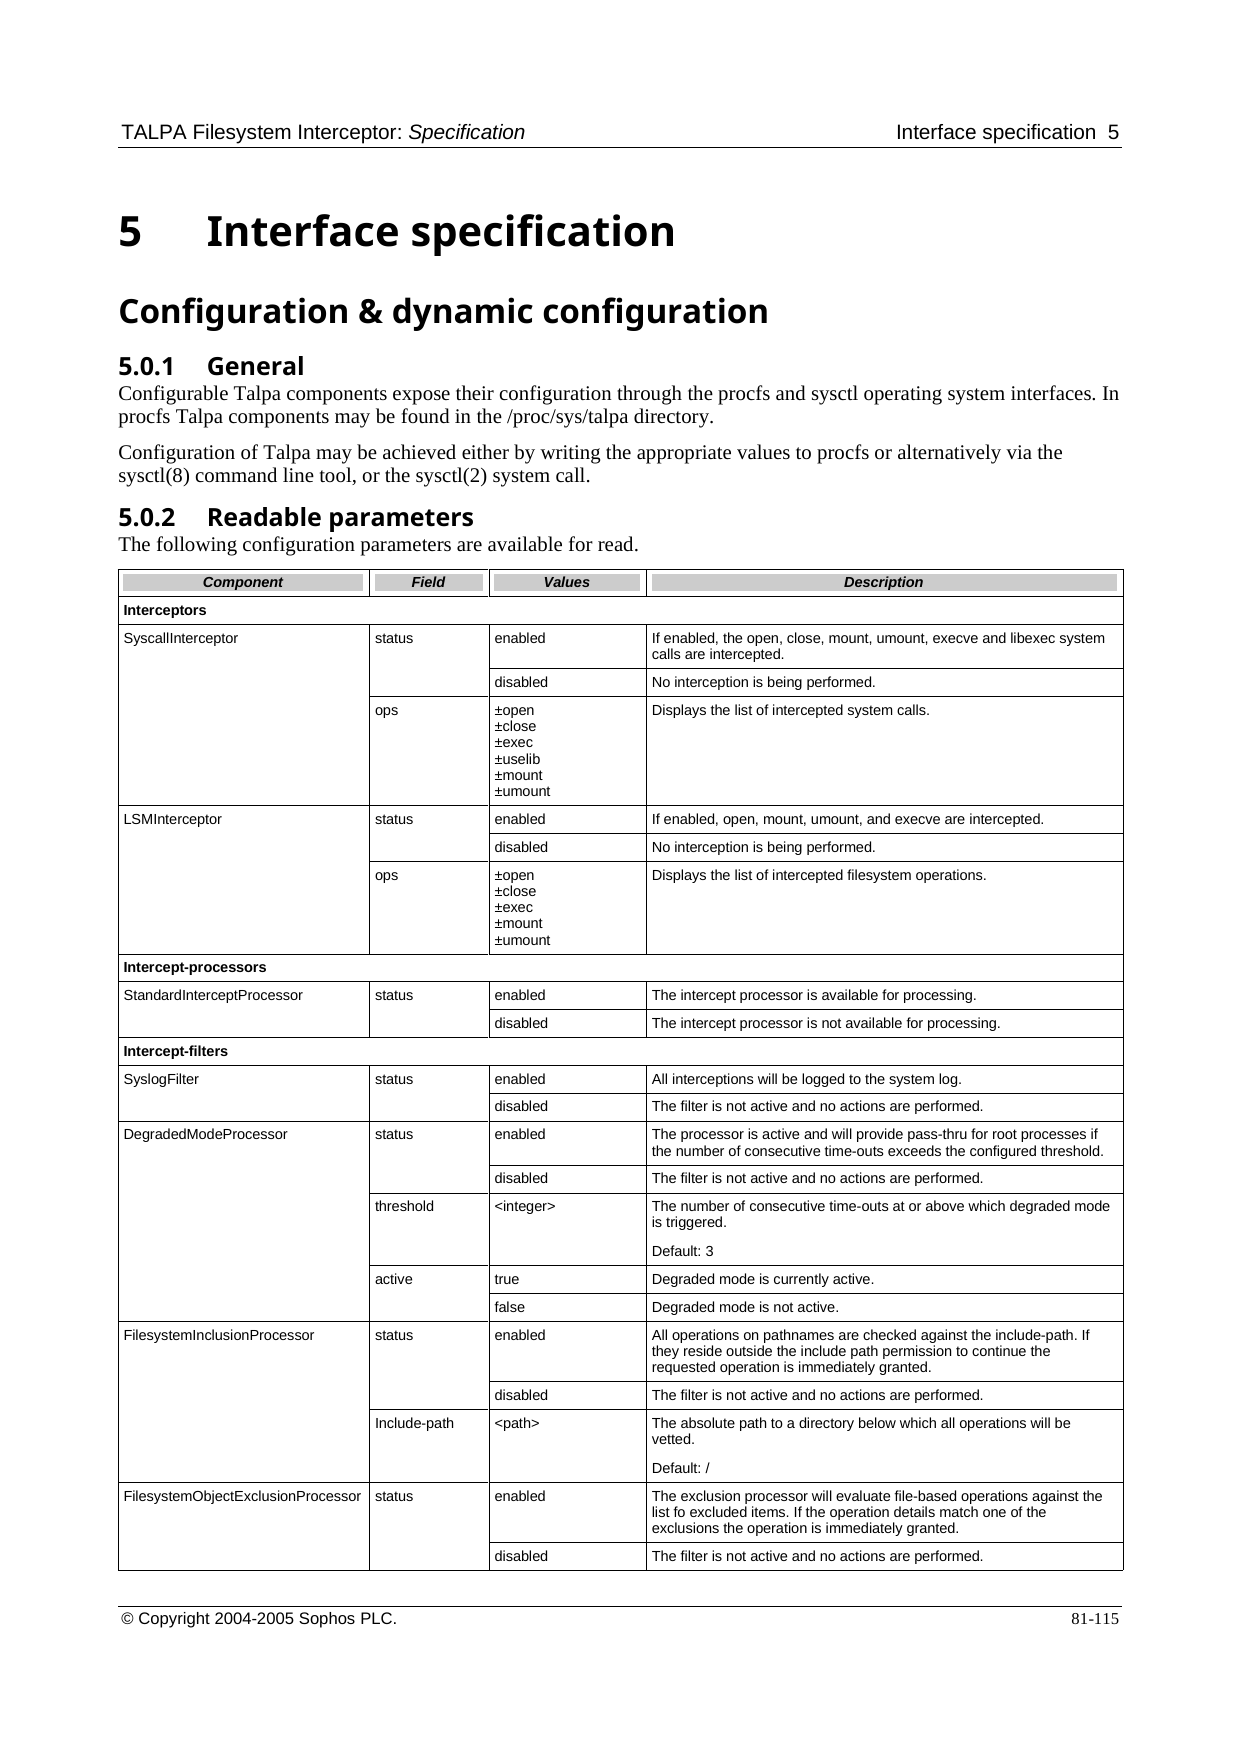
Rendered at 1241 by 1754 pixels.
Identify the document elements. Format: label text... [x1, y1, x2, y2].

table_cell disabled [490, 1543, 646, 1570]
table_header enabled [490, 1122, 646, 1165]
table_cell Displays the list of intercepted system calls. [647, 697, 1123, 805]
table_header true [490, 1266, 646, 1293]
table_header status [370, 1483, 488, 1570]
table_header Values [490, 570, 646, 596]
table_cell SyscallInterceptor [119, 625, 369, 805]
table_cell The filter is not active and no actions are performed. [647, 1543, 1123, 1570]
table_cell No interception is being performed. [647, 669, 1123, 696]
subtitle General [118, 348, 1122, 382]
table_header The exclusion processor will evaluate file-based operations against the list fo excluded items. If the operation details match one of the exclusions the operation is immediately granted. [647, 1483, 1123, 1542]
table_header enabled [490, 625, 646, 668]
table_cell disabled [490, 669, 646, 696]
table_cell Intercept-filters [119, 1038, 1123, 1065]
text Configurable Talpa components expose their configuration through the procfs and sysctl operating system interfaces. In procfs Talpa components may be found in the /proc/sys/talpa directory. [118, 382, 1122, 428]
table_cell threshold [370, 1194, 488, 1265]
table_cell Displays the list of intercepted filesystem operations. [647, 862, 1123, 954]
table_cell ±open ±close ±exec ±mount ±umount [490, 862, 646, 954]
table_cell disabled [490, 1382, 646, 1409]
table_cell FilesystemObjectExclusionProcessor [119, 1483, 369, 1570]
table_cell FilesystemInclusionProcessor [119, 1322, 369, 1482]
table_header If enabled, the open, close, mount, umount, execve and libexec system calls are intercepted. [647, 625, 1123, 668]
table_header status [370, 625, 488, 696]
table_header All operations on pathnames are checked against the include-path. If they reside outside the include path permission to continue the requested operation is immediately granted. [647, 1322, 1123, 1381]
table_cell The absolute path to a directory below which all operations will be vetted. Default: / [647, 1410, 1123, 1482]
table_cell The number of consecutive time-outs at or above which degraded mode is triggered. Default: 3 [647, 1194, 1123, 1265]
table_cell The filter is not active and no actions are performed. [647, 1094, 1123, 1121]
table_header The intercept processor is available for processing. [647, 982, 1123, 1009]
table_cell <path> [490, 1410, 646, 1482]
table_cell ops [370, 697, 488, 805]
table_cell status [370, 1066, 488, 1121]
table_header status [370, 1122, 488, 1193]
table_header If enabled, open, mount, umount, and execve are intercepted. [647, 806, 1123, 833]
table_cell disabled [490, 1166, 646, 1193]
table_header All interceptions will be logged to the system log. [647, 1066, 1123, 1093]
table_cell DegradedModeProcessor [119, 1122, 369, 1321]
subtitle Interface specification [118, 202, 1122, 259]
table_cell The filter is not active and no actions are performed. [647, 1166, 1123, 1193]
table_cell ±open ±close ±exec ±uselib ±mount ±umount [490, 697, 646, 805]
table_cell active [370, 1266, 488, 1321]
table_cell Interceptors [119, 597, 1123, 624]
table_header enabled [490, 1483, 646, 1542]
table_cell status [370, 982, 488, 1037]
table_cell No interception is being performed. [647, 834, 1123, 861]
table_cell Include-path [370, 1410, 488, 1482]
text The following configuration parameters are available for read. [118, 533, 1122, 556]
table_header enabled [490, 1322, 646, 1381]
table_cell ops [370, 862, 488, 954]
table_header The processor is active and will provide pass-thru for root processes if the number of consecutive time-outs exceeds the configured threshold. [647, 1122, 1123, 1165]
text Configuration of Talpa may be achieved either by writing the appropriate values to procfs or alternatively via the sysctl(8) command line tool, or the sysctl(2) system call. [118, 441, 1122, 487]
table_header status [370, 1322, 488, 1409]
table_cell LSMInterceptor [119, 806, 369, 954]
table_header Field [370, 570, 488, 596]
subtitle Readable parameters [118, 499, 1122, 533]
table_cell false [490, 1294, 646, 1321]
table_header Description [647, 570, 1123, 596]
table_header enabled [490, 1066, 646, 1093]
table_header enabled [490, 982, 646, 1009]
subtitle Configuration & dynamic configuration [118, 288, 1122, 333]
table_cell Intercept-processors [119, 955, 1123, 981]
table_cell disabled [490, 1010, 646, 1037]
table_cell disabled [490, 834, 646, 861]
table_header Component [119, 570, 369, 596]
table_cell The filter is not active and no actions are performed. [647, 1382, 1123, 1409]
table_cell disabled [490, 1094, 646, 1121]
table_cell StandardInterceptProcessor [119, 982, 369, 1037]
table_cell The intercept processor is not available for processing. [647, 1010, 1123, 1037]
table_header enabled [490, 806, 646, 833]
table_header Degraded mode is currently active. [647, 1266, 1123, 1293]
table_cell SyslogFilter [119, 1066, 369, 1121]
table_header status [370, 806, 488, 861]
table_cell Degraded mode is not active. [647, 1294, 1123, 1321]
table_cell <integer> [490, 1194, 646, 1265]
